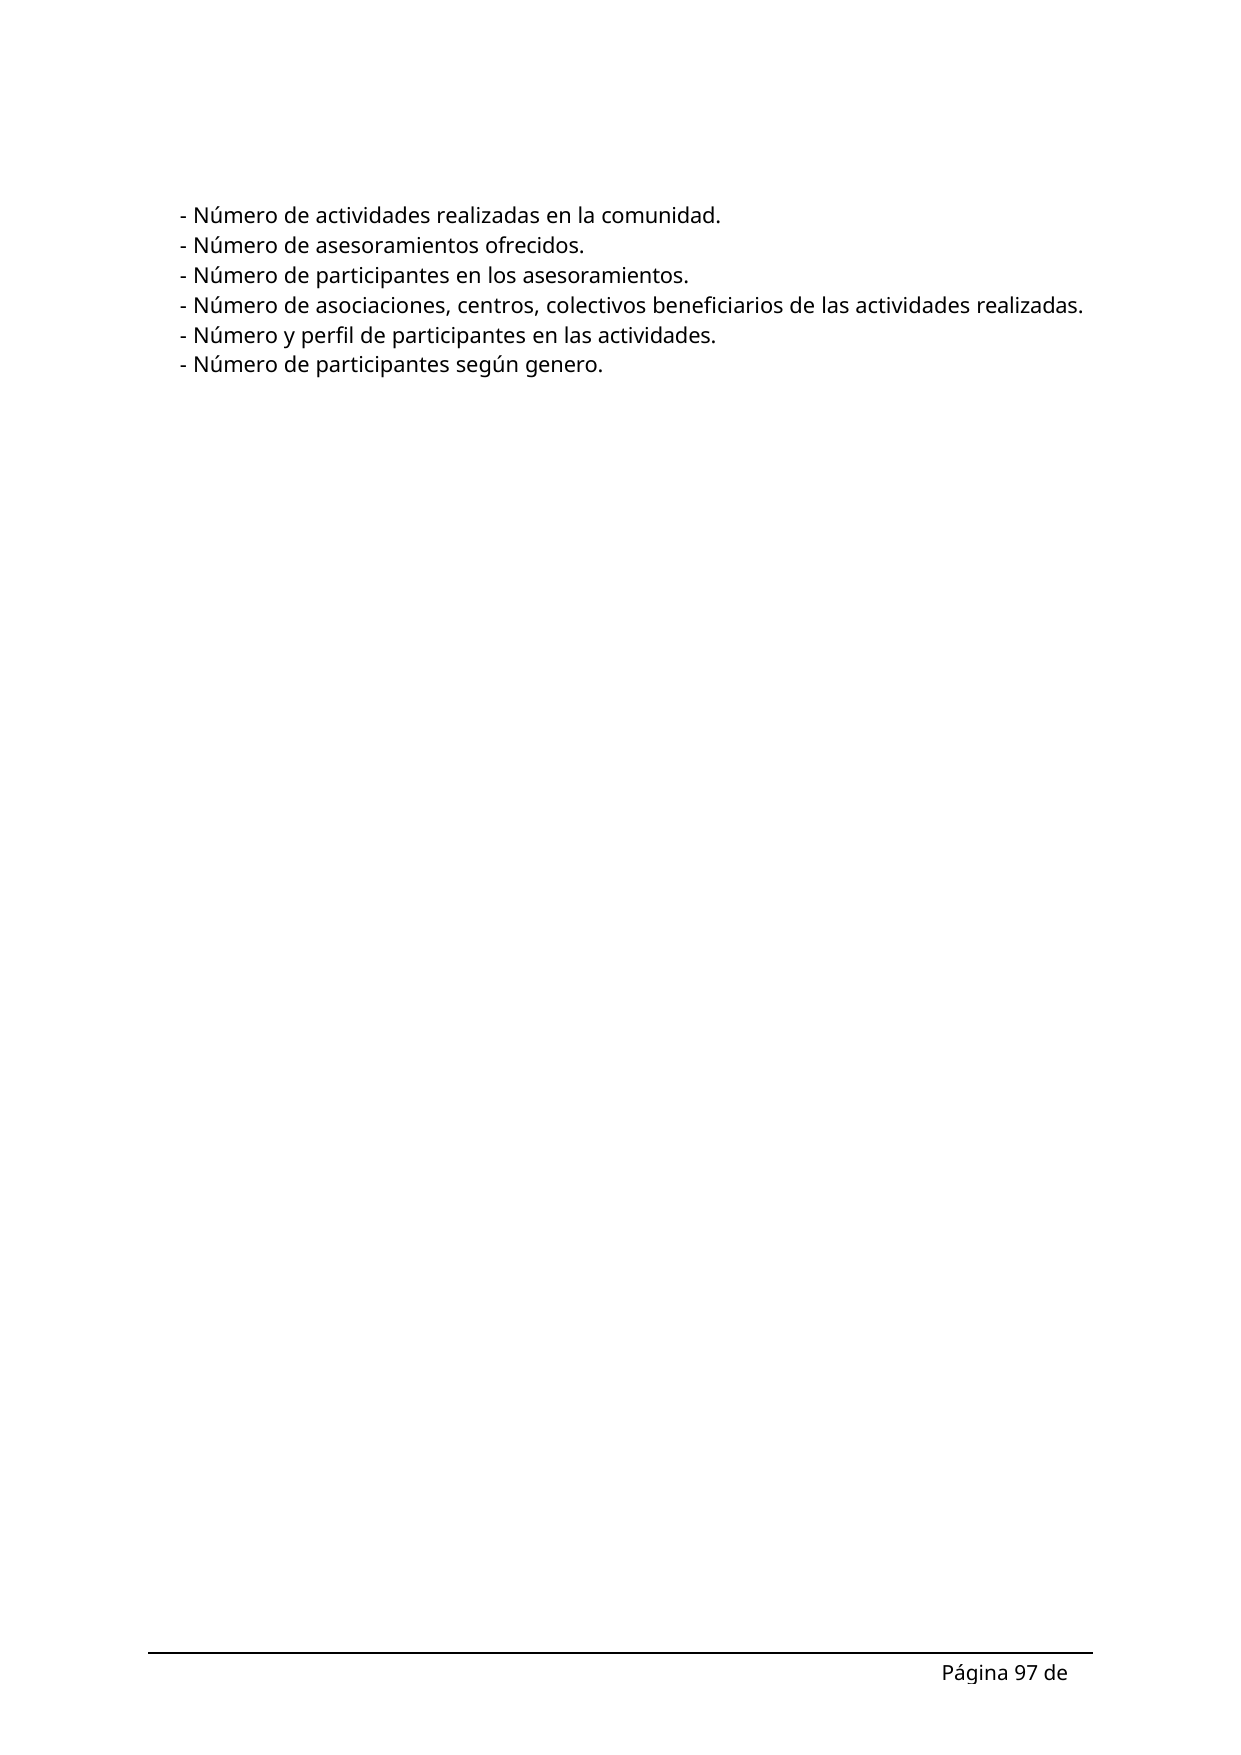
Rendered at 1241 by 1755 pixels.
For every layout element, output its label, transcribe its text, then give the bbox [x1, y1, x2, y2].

list Número de asesoramientos ofrecidos. [179, 230, 1152, 259]
list Número y perfil de participantes en las actividades. [179, 319, 1152, 349]
list Número de actividades realizadas en la comunidad. [179, 200, 1152, 230]
list Número de participantes en los asesoramientos. [179, 260, 1152, 290]
list Número de asociaciones, centros, colectivos beneficiarios de las actividades realizadas. [179, 290, 1152, 319]
list Número de participantes según genero. [179, 349, 1152, 379]
